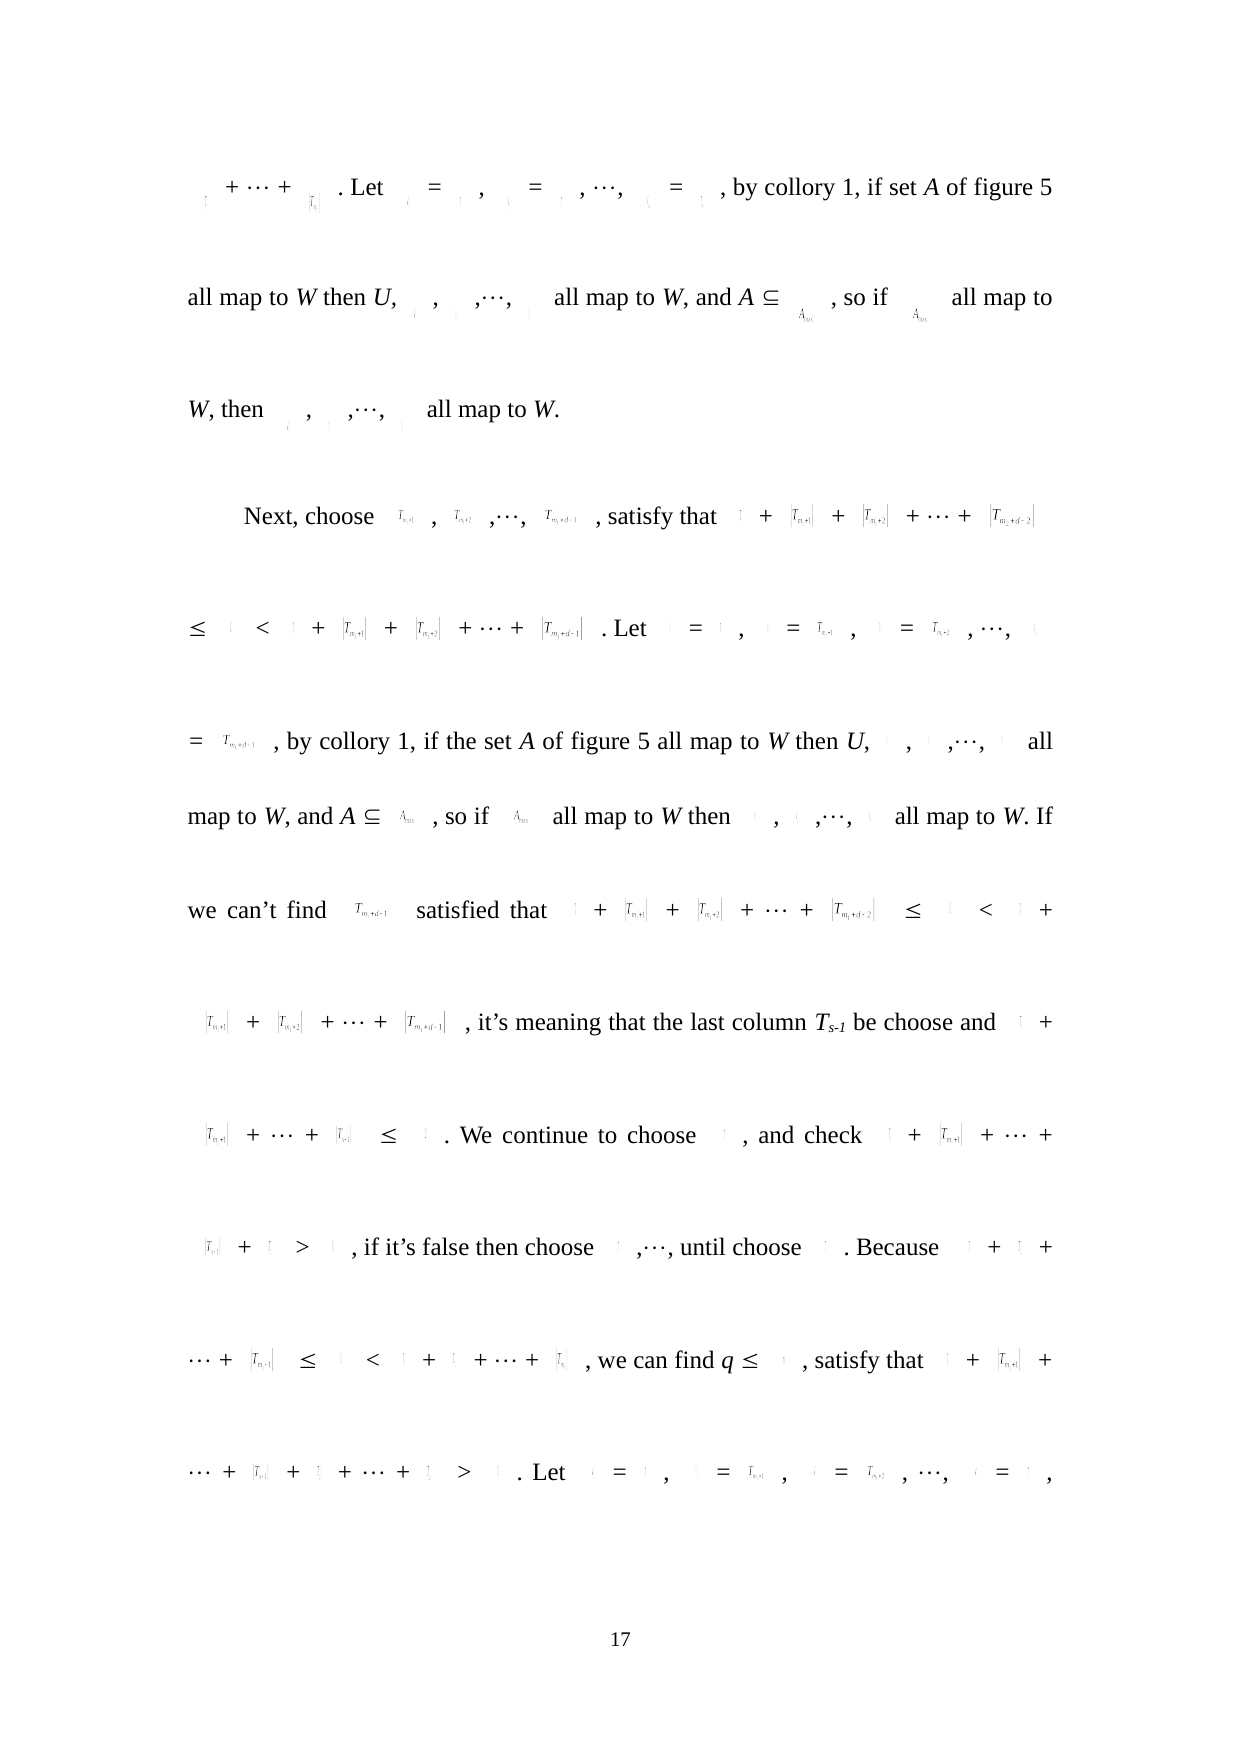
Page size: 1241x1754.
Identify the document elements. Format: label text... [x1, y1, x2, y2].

text +  +. Let =, =, , =, by collory 1, if set A of figure 5 all map to W then U,,,, all map to W, and A , so if all map to W, then ,,, all map to W. [187, 164, 1053, 464]
text Next, choose ,,,, satisfy that +++  +  < +++  +. Let =, =, =, , =, by collory 1, if the set A of figure 5 all map to W then U,,,, all map to W, and A , so if all map to W then ,,, all map to W. If we can’t find satisfied that +++  +  < +++  +, it’s meaning that the last column Ts-1 be choose and ++  +  . We continue to choose , and check ++  ++ > , if it’s false then choose ,, until choose . Because ++  +  < ++  +, we can find q  , satisfy that ++  +++  + > . Let =, =, =, , =, [187, 478, 1053, 1509]
